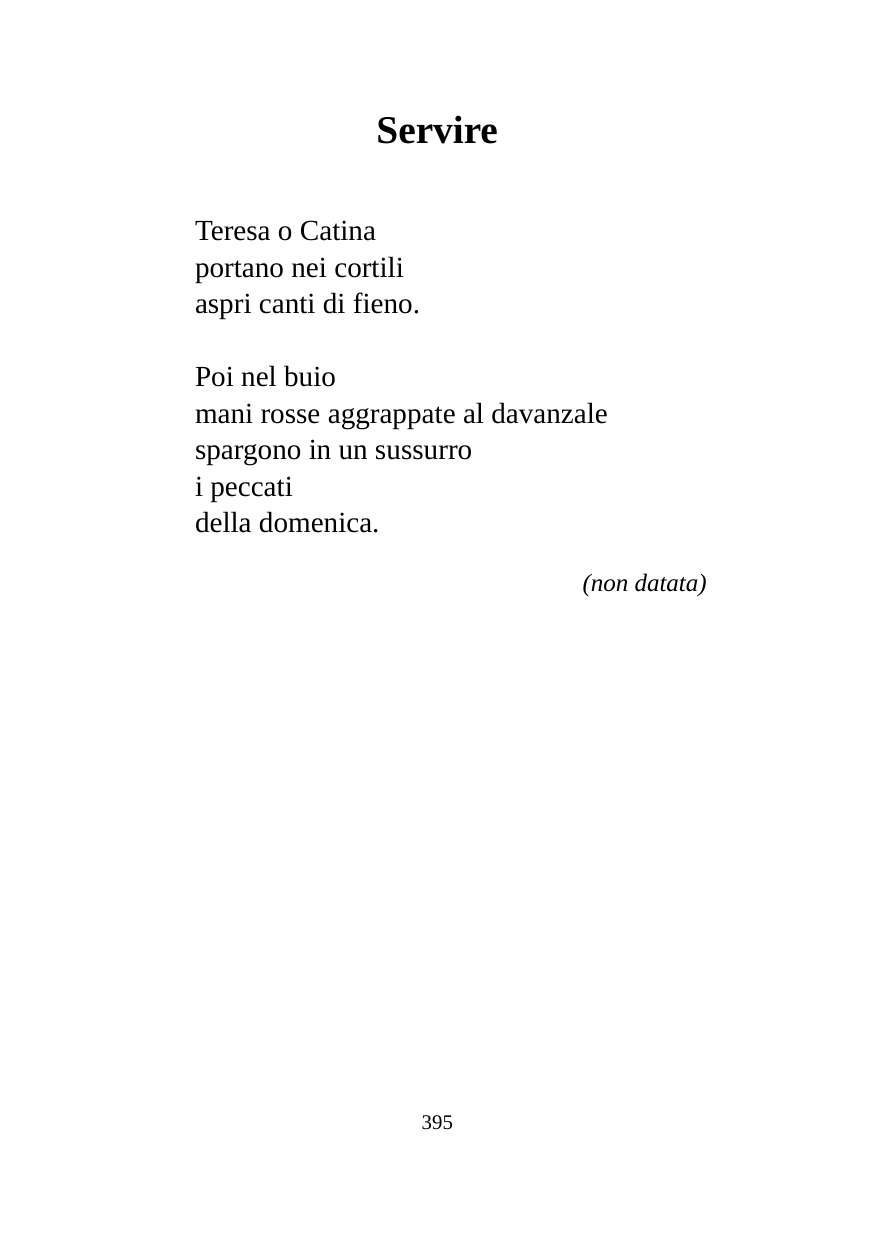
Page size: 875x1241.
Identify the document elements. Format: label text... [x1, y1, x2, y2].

text (non datata) [106, 568, 709, 597]
text i peccati [195, 469, 768, 502]
text aspri canti di fieno. [195, 286, 768, 320]
text Poi nel buio [195, 359, 768, 393]
text della domenica. [195, 505, 768, 539]
text portano nei cortili [195, 250, 768, 283]
text mani rosse aggrappate al davanzale [195, 396, 768, 429]
text Teresa o Catina [195, 213, 768, 247]
text spargono in un sussurro [195, 432, 768, 466]
subtitle Servire [106, 106, 768, 152]
